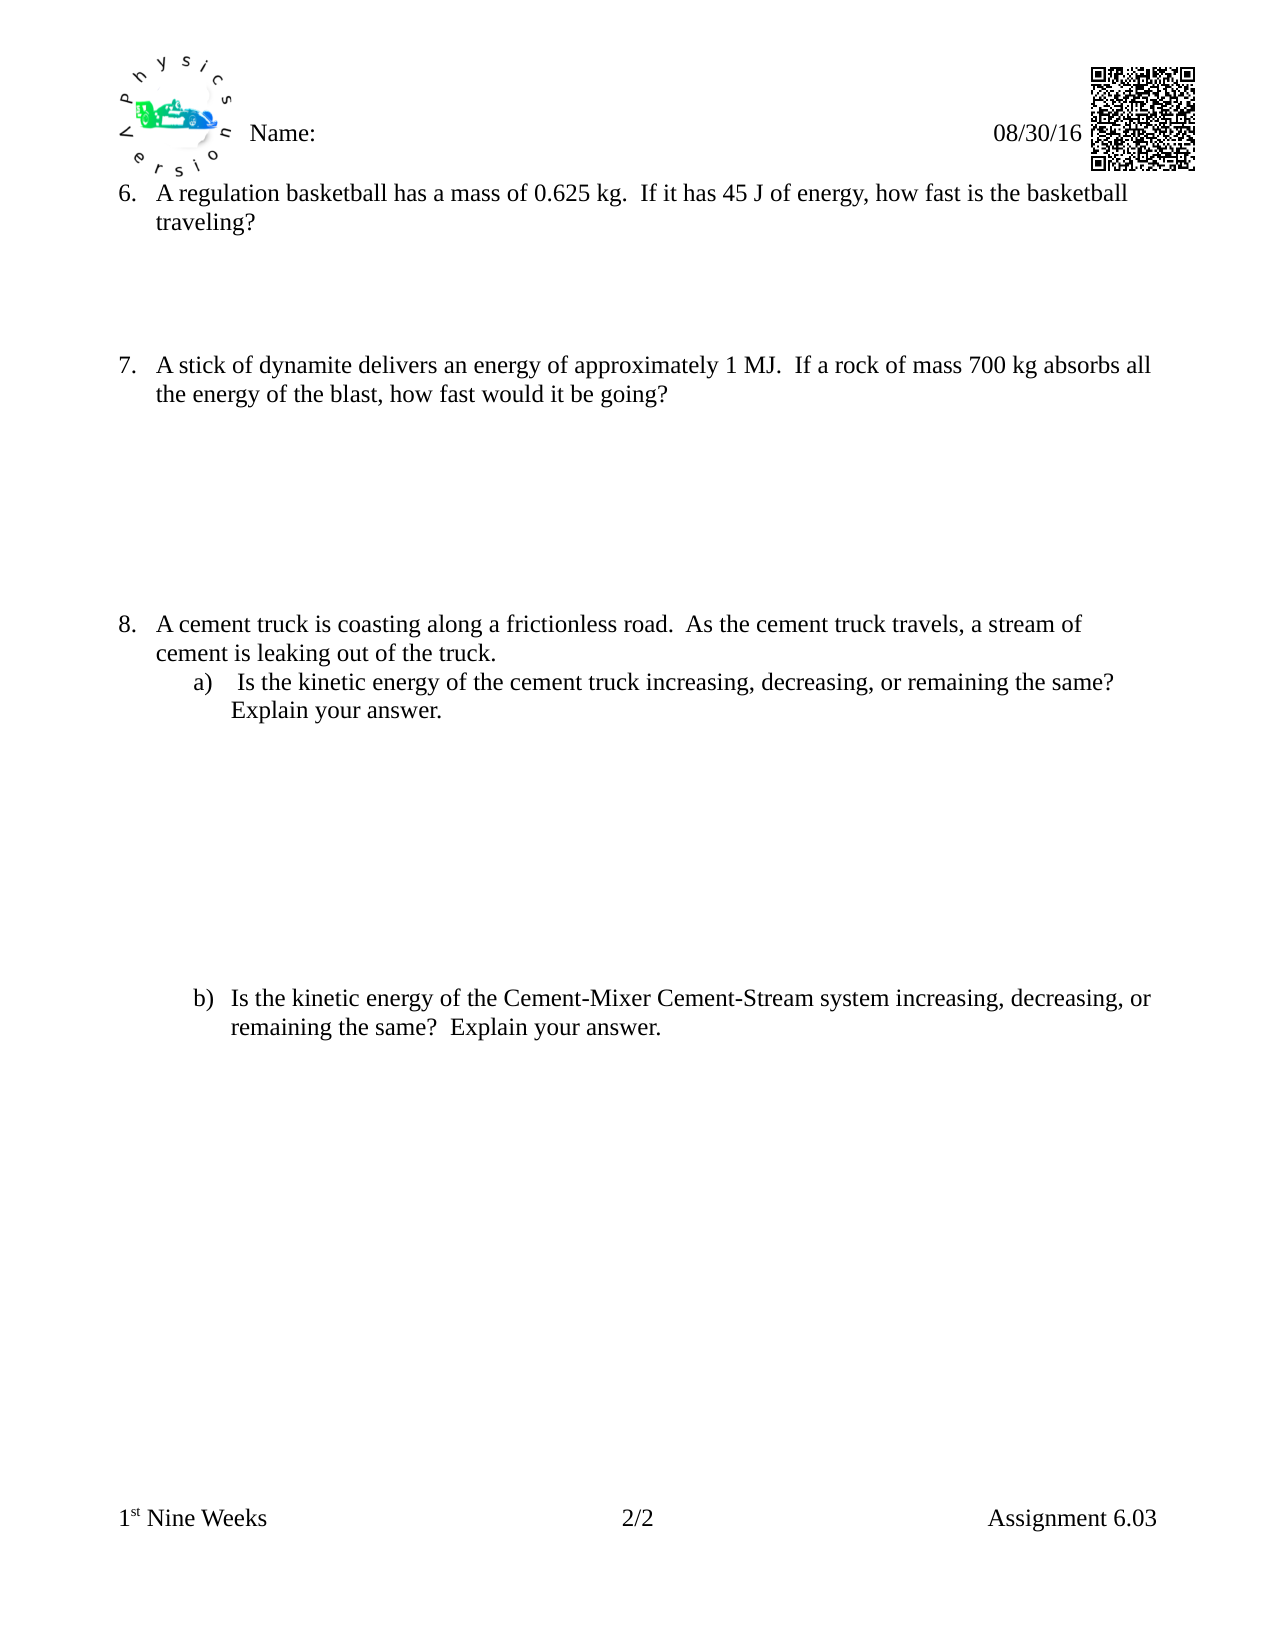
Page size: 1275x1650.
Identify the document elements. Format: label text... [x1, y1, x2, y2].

list Is the kinetic energy of the Cement-Mixer Cement-Stream system increasing, decreasing, or remaining the same? Explain your answer. [193, 983, 1157, 1041]
picture [1082, 58, 1203, 179]
list A cement truck is coasting along a frictionless road. As the cement truck travels, a stream of cement is leaking out of the truck. [118, 609, 1157, 667]
list A regulation basketball has a mass of 0.625 kg. If it has 45 J of energy, how fast is the basketball traveling? [118, 176, 1157, 236]
picture [119, 56, 232, 177]
list Is the kinetic energy of the cement truck increasing, decreasing, or remaining the same? Explain your answer. [193, 667, 1157, 724]
list A stick of dynamite delivers an energy of approximately 1 MJ. If a rock of mass 700 kg absorbs all the energy of the blast, how fast would it be going? [118, 351, 1157, 408]
